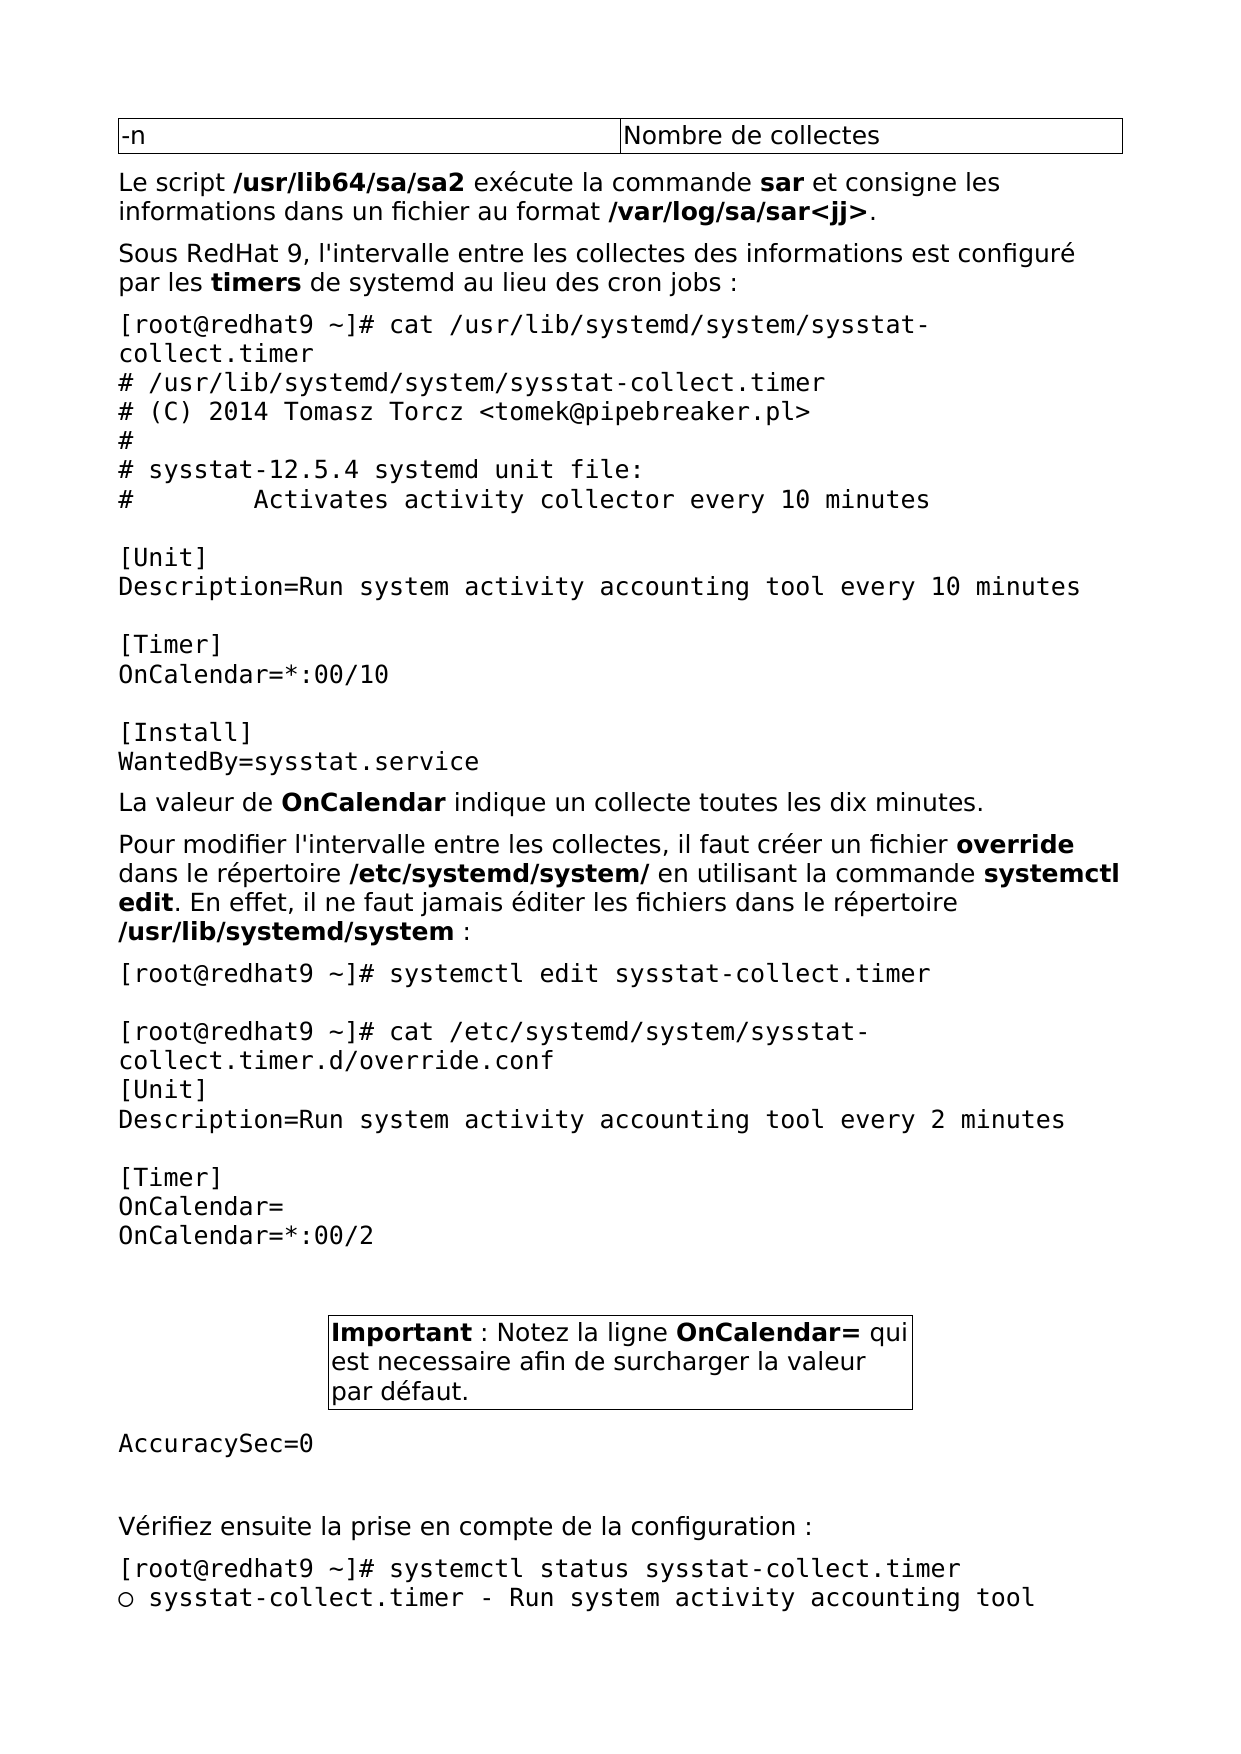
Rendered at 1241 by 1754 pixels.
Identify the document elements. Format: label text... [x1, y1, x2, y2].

table_header Important : Notez la ligne OnCalendar= qui est necessaire afin de surcharger la valeur par défaut. [329, 1316, 912, 1409]
table_cell Nombre de collectes [621, 119, 1122, 153]
text Pour modifier l'intervalle entre les collectes, il faut créer un fichier override dans le répertoire /etc/systemd/system/ en utilisant la commande systemctl edit. En effet, il ne faut jamais éditer les fichiers dans le répertoire /usr/lib/systemd/system : [118, 830, 1122, 947]
text [root@redhat9 ~]# systemctl status sysstat-collect.timer ○ sysstat-collect.timer - Run system activity accounting tool [118, 1554, 1122, 1612]
table_cell -n [119, 119, 620, 153]
text [root@redhat9 ~]# systemctl edit sysstat-collect.timer [root@redhat9 ~]# cat /etc/systemd/system/sysstat-collect.timer.d/override.conf [Unit] Description=Run system activity accounting tool every 2 minutes [Timer] OnCalendar= OnCalendar=*:00/2 AccuracySec=0 [118, 959, 1122, 1459]
text La valeur de OnCalendar indique un collecte toutes les dix minutes. [118, 788, 1122, 817]
text [root@redhat9 ~]# cat /usr/lib/systemd/system/sysstat-collect.timer # /usr/lib/systemd/system/sysstat-collect.timer # (C) 2014 Tomasz Torcz <tomek@pipebreaker.pl> # # sysstat-12.5.4 systemd unit file: # Activates activity collector every 10 minutes [Unit] Description=Run system activity accounting tool every 10 minutes [Timer] OnCalendar=*:00/10 [Install] WantedBy=sysstat.service [118, 310, 1122, 776]
text Vérifiez ensuite la prise en compte de la configuration : [118, 1512, 1122, 1541]
text Sous RedHat 9, l'intervalle entre les collectes des informations est configuré par les timers de systemd au lieu des cron jobs : [118, 239, 1122, 297]
text Le script /usr/lib64/sa/sa2 exécute la commande sar et consigne les informations dans un fichier au format /var/log/sa/sar<jj>. [118, 168, 1122, 226]
